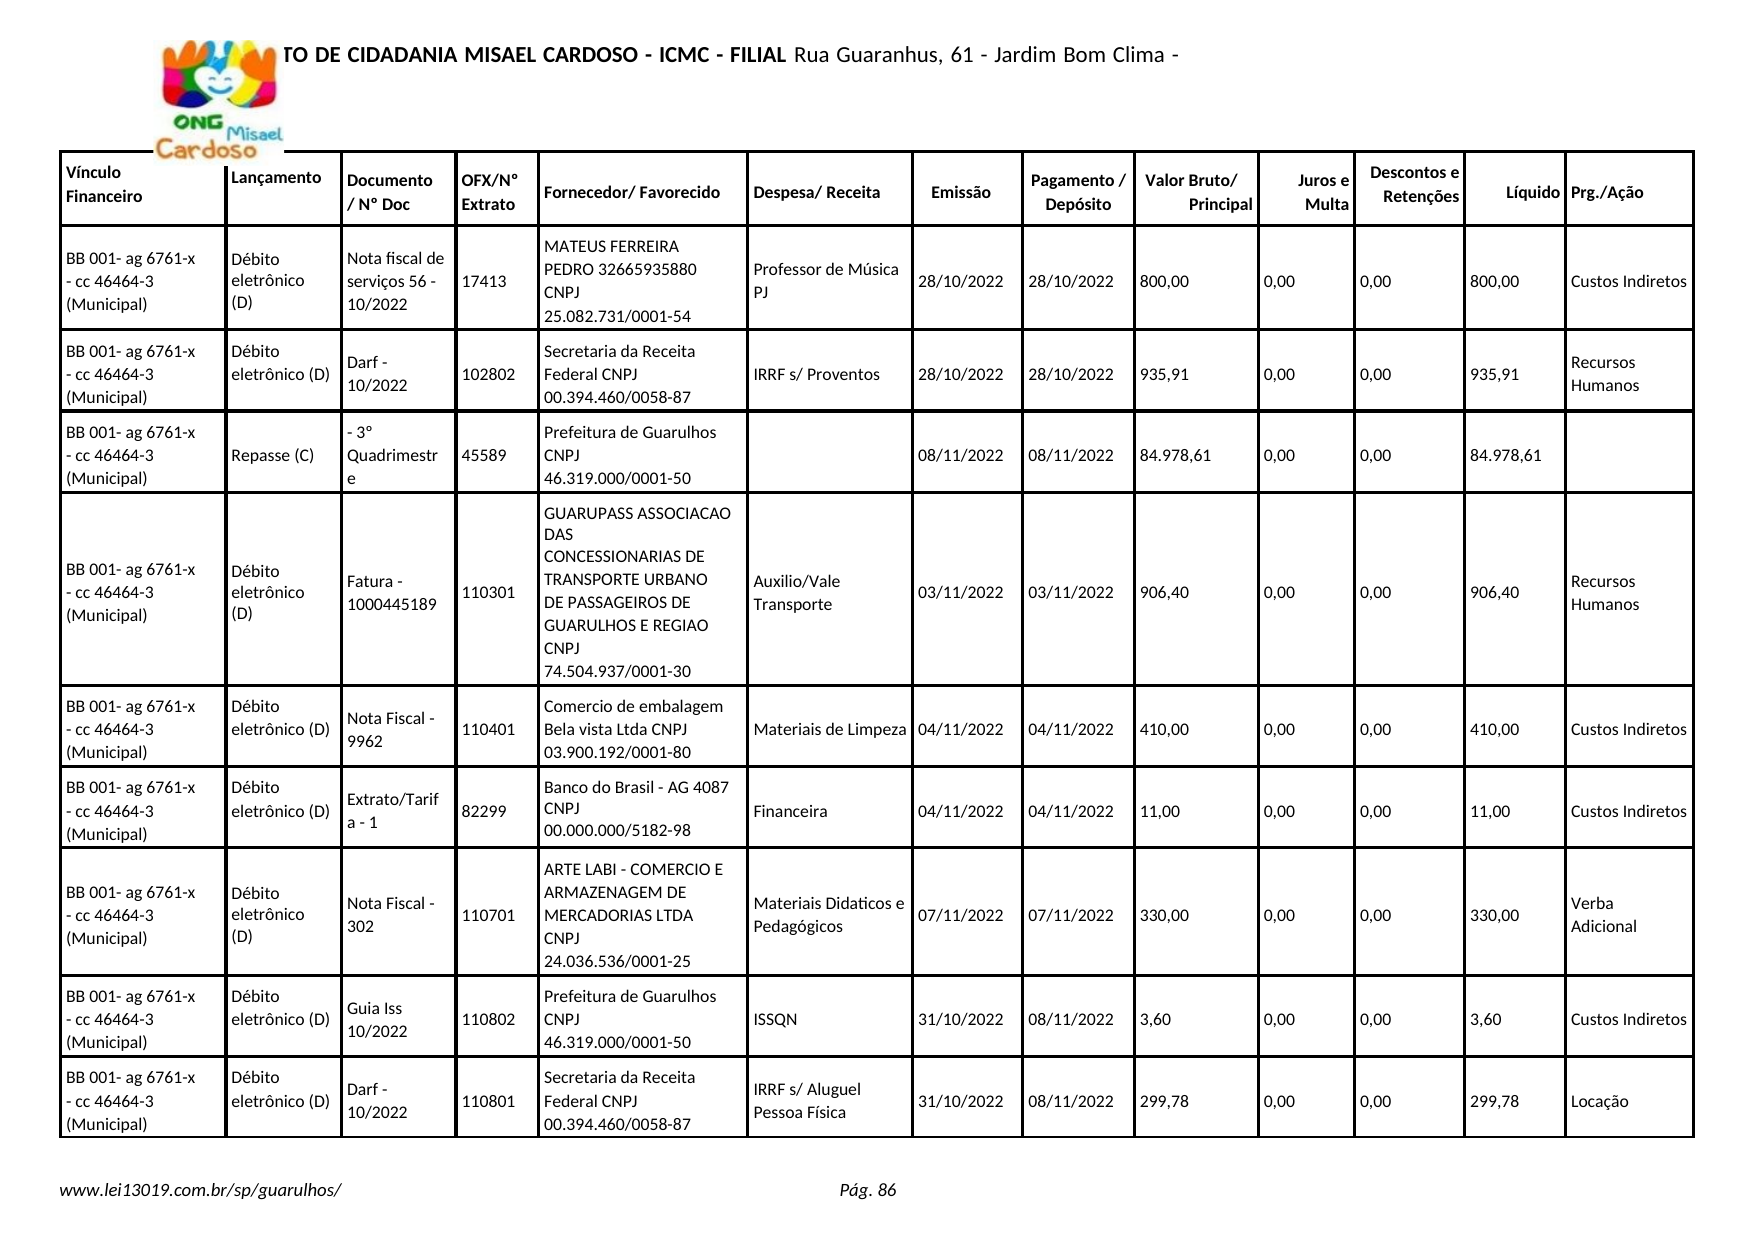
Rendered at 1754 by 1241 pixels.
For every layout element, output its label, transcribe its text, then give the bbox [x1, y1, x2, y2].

table_cell 0,00 [1260, 768, 1353, 846]
table_cell 906,40 [1136, 494, 1257, 684]
table_cell 0,00 [1260, 977, 1353, 1055]
table_cell 299,78 [1466, 1058, 1564, 1136]
table_cell 800,00 [1466, 227, 1564, 328]
table_cell 935,91 [1466, 331, 1564, 409]
table_cell Despesa/ Receita [749, 153, 911, 224]
table_cell Recursos Humanos [1567, 494, 1692, 684]
table_cell 0,00 [1356, 768, 1463, 846]
table_cell ISSQN [749, 977, 911, 1055]
table_cell 0,00 [1260, 687, 1353, 765]
table_cell Custos Indiretos [1567, 687, 1692, 765]
table_cell Materiais de Limpeza [749, 687, 911, 765]
table_cell Vínculo Financeiro [62, 153, 224, 224]
table_cell Prg./Ação [1567, 153, 1692, 224]
table_cell 04/11/2022 [914, 768, 1021, 846]
table_cell Financeira [749, 768, 911, 846]
table_cell Emissão [914, 153, 1021, 224]
table_cell Fornecedor/ Favorecido [540, 153, 746, 224]
table_cell Documento / Nº Doc [343, 153, 454, 224]
table_cell Débito eletrônico (D) [228, 977, 340, 1055]
table_cell 84.978,61 [1136, 413, 1257, 491]
table_cell Nota Fiscal - 9962 [343, 687, 454, 765]
table_cell 0,00 [1260, 331, 1353, 409]
table_cell Banco do Brasil - AG 4087 CNPJ 00.000.000/5182-98 [540, 768, 746, 846]
table_cell 0,00 [1260, 494, 1353, 684]
table_cell IRRF s/ Aluguel Pessoa Física [749, 1058, 911, 1136]
table_cell BB 001- ag 6761-x - cc 46464-3 (Municipal) [62, 494, 224, 684]
table_cell Auxilio/Vale Transporte [749, 494, 911, 684]
table_cell Secretaria da Receita Federal CNPJ 00.394.460/0058-87 [540, 1058, 746, 1136]
table_cell 08/11/2022 [1024, 977, 1133, 1055]
table_cell Líquido [1466, 153, 1564, 224]
table_cell 110301 [458, 494, 537, 684]
table_cell OFX/Nº Extrato [458, 153, 537, 224]
table_cell 08/11/2022 [914, 413, 1021, 491]
table_cell Professor de Música PJ [749, 227, 911, 328]
table_cell GUARUPASS ASSOCIACAO DAS CONCESSIONARIAS DE TRANSPORTE URBANO DE PASSAGEIROS DE GUARULHOS E REGIAO CNPJ 74.504.937/0001-30 [540, 494, 746, 684]
table_cell 82299 [458, 768, 537, 846]
table_cell Débito eletrônico (D) [228, 227, 340, 328]
table_cell BB 001- ag 6761-x - cc 46464-3 (Municipal) [62, 413, 224, 491]
table_cell 11,00 [1136, 768, 1257, 846]
table_cell 410,00 [1136, 687, 1257, 765]
table_cell Débito eletrônico (D) [228, 1058, 340, 1136]
table_cell Prefeitura de Guarulhos CNPJ 46.319.000/0001-50 [540, 977, 746, 1055]
table_cell Fatura - 1000445189 [343, 494, 454, 684]
table_cell 299,78 [1136, 1058, 1257, 1136]
table_cell 04/11/2022 [914, 687, 1021, 765]
table_cell Valor Bruto/ Principal [1136, 153, 1257, 224]
table_cell 04/11/2022 [1024, 687, 1133, 765]
table_cell BB 001- ag 6761-x - cc 46464-3 (Municipal) [62, 331, 224, 409]
table_cell 03/11/2022 [914, 494, 1021, 684]
table_cell 330,00 [1466, 849, 1564, 974]
table_cell 0,00 [1356, 849, 1463, 974]
table_cell 0,00 [1356, 977, 1463, 1055]
table_cell IRRF s/ Proventos [749, 331, 911, 409]
table_cell 31/10/2022 [914, 1058, 1021, 1136]
table_cell 03/11/2022 [1024, 494, 1133, 684]
table_cell Repasse (C) [228, 413, 340, 491]
table_cell Guia Iss 10/2022 [343, 977, 454, 1055]
table_cell 28/10/2022 [1024, 227, 1133, 328]
table_cell 800,00 [1136, 227, 1257, 328]
table_cell Débito eletrônico (D) [228, 687, 340, 765]
table_cell 31/10/2022 [914, 977, 1021, 1055]
table_cell 08/11/2022 [1024, 413, 1133, 491]
table_cell [749, 413, 911, 491]
table_cell ARTE LABI - COMERCIO E ARMAZENAGEM DE MERCADORIAS LTDA CNPJ 24.036.536/0001-25 [540, 849, 746, 974]
table_cell BB 001- ag 6761-x - cc 46464-3 (Municipal) [62, 1058, 224, 1136]
table_cell Lançamento [228, 153, 340, 224]
table_cell Locação [1567, 1058, 1692, 1136]
table_cell 84.978,61 [1466, 413, 1564, 491]
table_cell Recursos Humanos [1567, 331, 1692, 409]
table_cell Débito eletrônico (D) [228, 849, 340, 974]
table_cell 935,91 [1136, 331, 1257, 409]
table_cell 07/11/2022 [914, 849, 1021, 974]
table_cell 08/11/2022 [1024, 1058, 1133, 1136]
table_cell MATEUS FERREIRA PEDRO 32665935880 CNPJ 25.082.731/0001-54 [540, 227, 746, 328]
table_cell 0,00 [1260, 849, 1353, 974]
table_cell 07/11/2022 [1024, 849, 1133, 974]
table_cell BB 001- ag 6761-x - cc 46464-3 (Municipal) [62, 227, 224, 328]
table_cell 110801 [458, 1058, 537, 1136]
table_cell 0,00 [1260, 413, 1353, 491]
table_cell 17413 [458, 227, 537, 328]
table_cell BB 001- ag 6761-x - cc 46464-3 (Municipal) [62, 977, 224, 1055]
table_cell 110401 [458, 687, 537, 765]
table_cell Extrato/Tarif a - 1 [343, 768, 454, 846]
table_cell Descontos e Retenções [1356, 153, 1463, 224]
table_cell 0,00 [1260, 1058, 1353, 1136]
table_cell Custos Indiretos [1567, 977, 1692, 1055]
table_cell 0,00 [1356, 687, 1463, 765]
table_cell 45589 [458, 413, 537, 491]
table_cell 0,00 [1356, 331, 1463, 409]
table_cell Débito eletrônico (D) [228, 494, 340, 684]
table_cell Débito eletrônico (D) [228, 768, 340, 846]
table_cell 0,00 [1260, 227, 1353, 328]
table_cell 28/10/2022 [914, 331, 1021, 409]
table_cell Prefeitura de Guarulhos CNPJ 46.319.000/0001-50 [540, 413, 746, 491]
table_cell [1567, 413, 1692, 491]
table_cell - 3º Quadrimestr e [343, 413, 454, 491]
table_cell Verba Adicional [1567, 849, 1692, 974]
table_cell 330,00 [1136, 849, 1257, 974]
table_cell Nota fiscal de serviços 56 - 10/2022 [343, 227, 454, 328]
table_cell 3,60 [1136, 977, 1257, 1055]
table_cell Juros e Multa [1260, 153, 1353, 224]
table_cell Darf - 10/2022 [343, 1058, 454, 1136]
table_cell Custos Indiretos [1567, 768, 1692, 846]
table_cell Comercio de embalagem Bela vista Ltda CNPJ 03.900.192/0001-80 [540, 687, 746, 765]
table_cell 3,60 [1466, 977, 1564, 1055]
table_cell Nota Fiscal - 302 [343, 849, 454, 974]
table_cell BB 001- ag 6761-x - cc 46464-3 (Municipal) [62, 768, 224, 846]
table_cell 0,00 [1356, 227, 1463, 328]
table_cell 102802 [458, 331, 537, 409]
table_cell 110701 [458, 849, 537, 974]
table_cell 906,40 [1466, 494, 1564, 684]
table_cell 04/11/2022 [1024, 768, 1133, 846]
table_cell BB 001- ag 6761-x - cc 46464-3 (Municipal) [62, 849, 224, 974]
table_cell Custos Indiretos [1567, 227, 1692, 328]
table_cell 410,00 [1466, 687, 1564, 765]
table_cell 0,00 [1356, 1058, 1463, 1136]
table_cell 28/10/2022 [1024, 331, 1133, 409]
table_cell 110802 [458, 977, 537, 1055]
table_cell Débito eletrônico (D) [228, 331, 340, 409]
table_cell 28/10/2022 [914, 227, 1021, 328]
table_cell Secretaria da Receita Federal CNPJ 00.394.460/0058-87 [540, 331, 746, 409]
table_cell BB 001- ag 6761-x - cc 46464-3 (Municipal) [62, 687, 224, 765]
table_cell 0,00 [1356, 494, 1463, 684]
table_cell 0,00 [1356, 413, 1463, 491]
table_cell Darf - 10/2022 [343, 331, 454, 409]
table_cell 11,00 [1466, 768, 1564, 846]
table_cell Materiais Didaticos e Pedagógicos [749, 849, 911, 974]
table_cell Pagamento / Depósito [1024, 153, 1133, 224]
